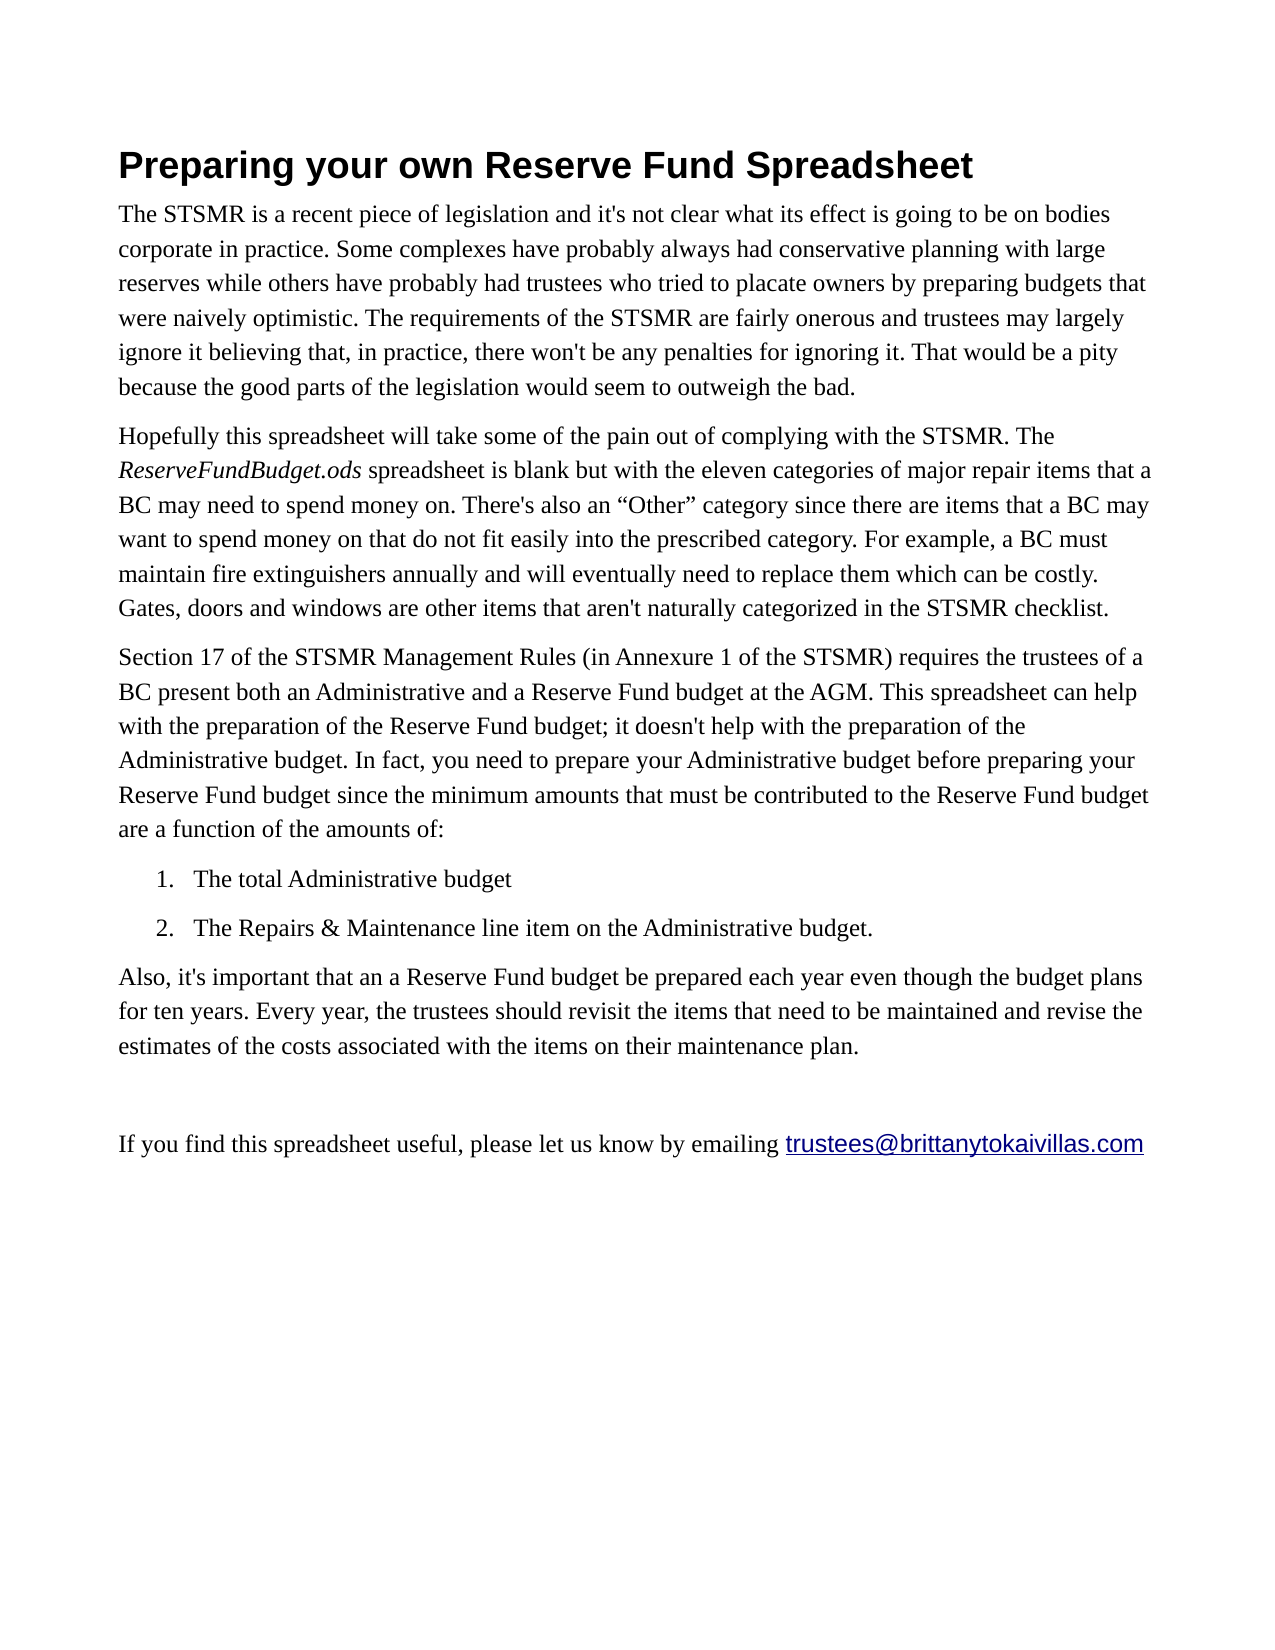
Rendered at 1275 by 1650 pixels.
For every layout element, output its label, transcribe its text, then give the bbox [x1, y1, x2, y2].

list The Repairs & Maintenance line item on the Administrative budget. [156, 913, 1157, 941]
text Hopefully this spreadsheet will take some of the pain out of complying with the STSMR. The ReserveFundBudget.ods spreadsheet is blank but with the eleven categories of major repair items that a BC may need to spend money on. There's also an “Other” category since there are items that a BC may want to spend money on that do not fit easily into the prescribed category. For example, a BC must maintain fire extinguishers annually and will eventually need to replace them which can be costly. Gates, doors and windows are other items that aren't naturally categorized in the STSMR checklist. [118, 421, 1157, 622]
subtitle Preparing your own Reserve Fund Spreadsheet [118, 143, 1157, 187]
text Also, it's important that an a Reserve Fund budget be prepared each year even though the budget plans for ten years. Every year, the trustees should revisit the items that need to be maintained and revise the estimates of the costs associated with the items on their maintenance plan. [118, 962, 1157, 1059]
text If you find this spreadsheet useful, please let us know by emailing trustees@brittanytokaivillas.com [118, 1129, 1157, 1158]
text Section 17 of the STSMR Management Rules (in Annexure 1 of the STSMR) requires the trustees of a BC present both an Administrative and a Reserve Fund budget at the AGM. This spreadsheet can help with the preparation of the Reserve Fund budget; it doesn't help with the preparation of the Administrative budget. In fact, you need to prepare your Administrative budget before preparing your Reserve Fund budget since the minimum amounts that must be contributed to the Reserve Fund budget are a function of the amounts of: [118, 642, 1157, 843]
text The STSMR is a recent piece of legislation and it's not clear what its effect is going to be on bodies corporate in practice. Some complexes have probably always had conservative planning with large reserves while others have probably had trustees who tried to placate owners by preparing budgets that were naively optimistic. The requirements of the STSMR are fairly onerous and trustees may largely ignore it believing that, in practice, there won't be any penalties for ignoring it. That would be a pity because the good parts of the legislation would seem to outweigh the bad. [118, 199, 1157, 400]
list The total Administrative budget [156, 864, 1157, 892]
